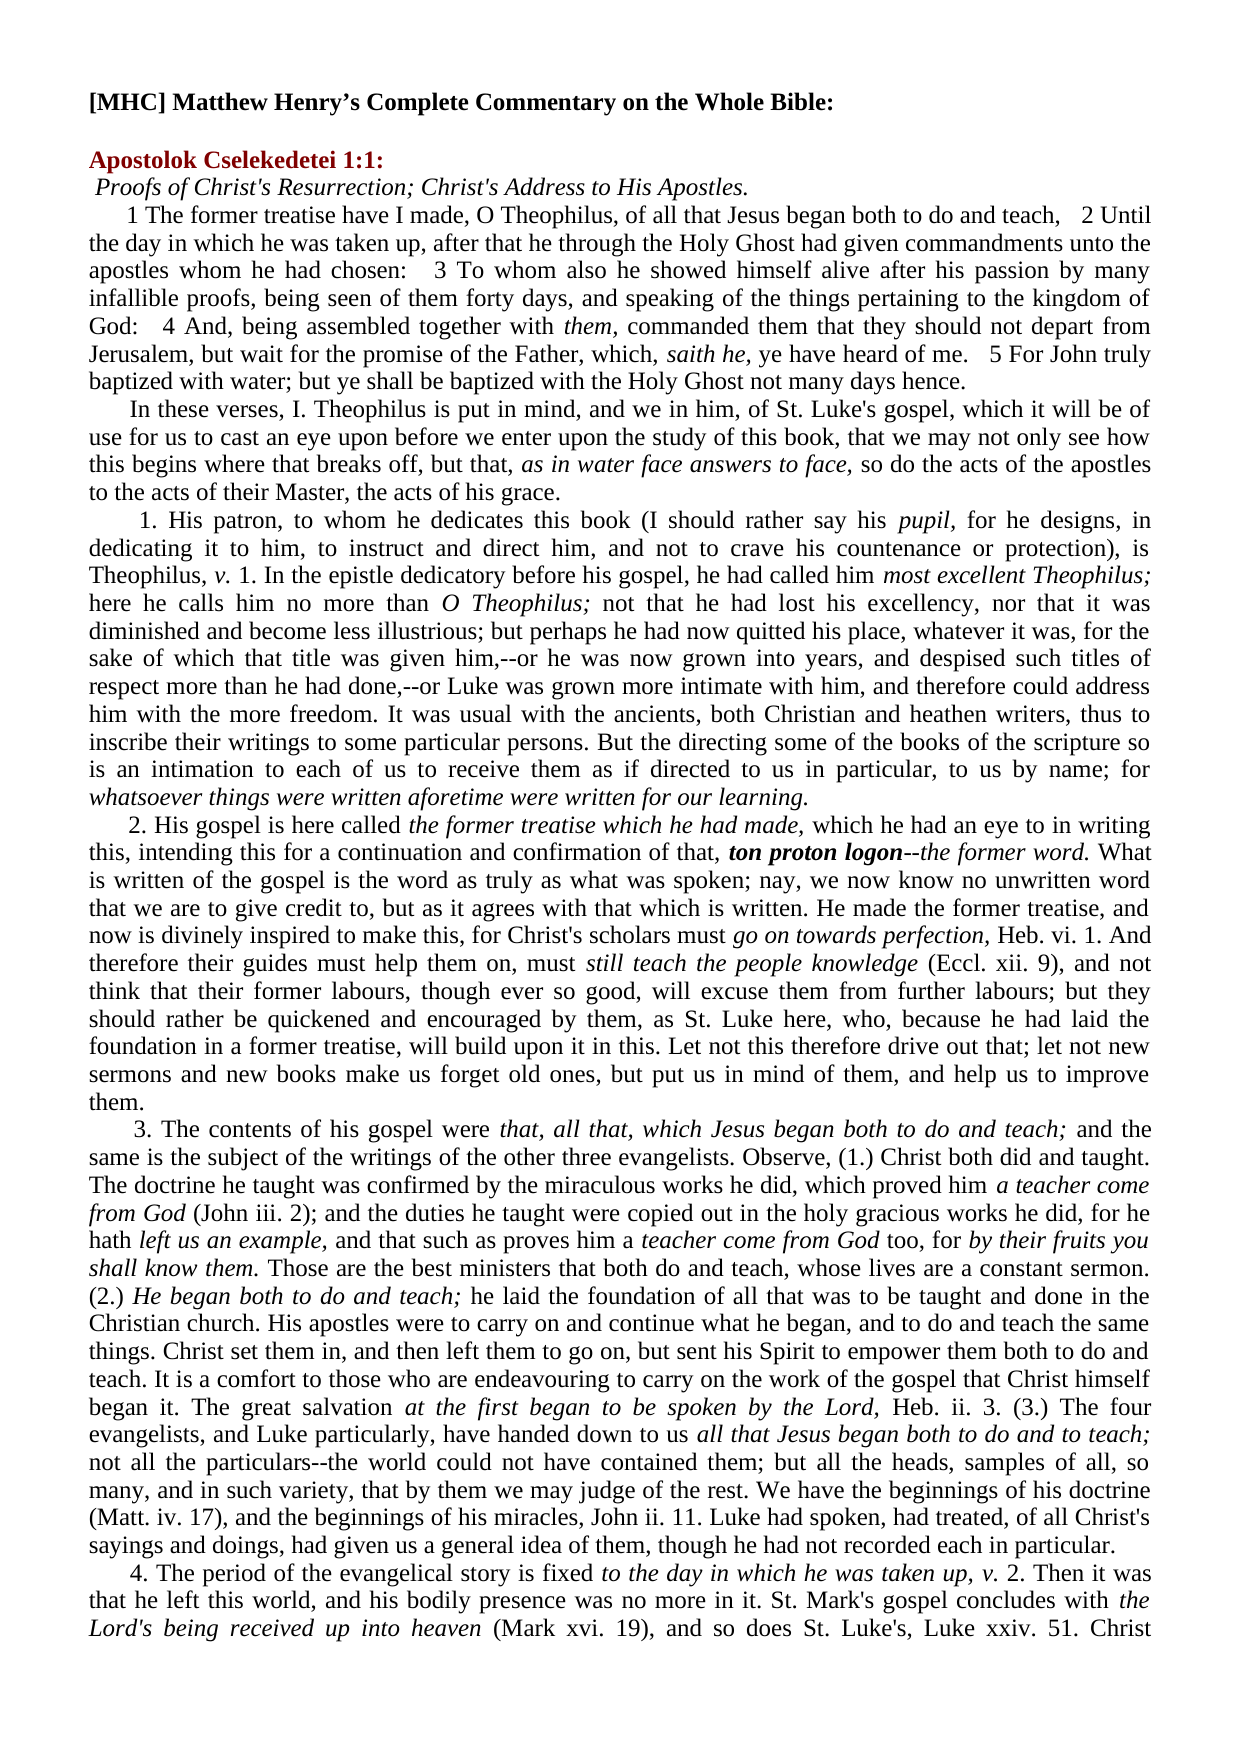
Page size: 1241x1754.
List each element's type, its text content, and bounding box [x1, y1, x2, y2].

text 1 The former treatise have I made, O Theophilus, of all that Jesus began both to do and teach, 2 Until the day in which he was taken up, after that he through the Holy Ghost had given commandments unto the apostles whom he had chosen: 3 To whom also he showed himself alive after his passion by many infallible proofs, being seen of them forty days, and speaking of the things pertaining to the kingdom of God: 4 And, being assembled together with them, commanded them that they should not depart from Jerusalem, but wait for the promise of the Father, which, saith he, ye have heard of me. 5 For John truly baptized with water; but ye shall be baptized with the Holy Ghost not many days hence. [88, 201, 1152, 395]
text 2. His gospel is here called the former treatise which he had made, which he had an eye to in writing this, intending this for a continuation and confirmation of that, ton proton logon--the former word. What is written of the gospel is the word as truly as what was spoken; nay, we now know no unwritten word that we are to give credit to, but as it agrees with that which is written. He made the former treatise, and now is divinely inspired to make this, for Christ's scholars must go on towards perfection, Heb. vi. 1. And therefore their guides must help them on, must still teach the people knowledge (Eccl. xii. 9), and not think that their former labours, though ever so good, will excuse them from further labours; but they should rather be quickened and encouraged by them, as St. Luke here, who, because he had laid the foundation in a former treatise, will build upon it in this. Let not this therefore drive out that; let not new sermons and new books make us forget old ones, but put us in mind of them, and help us to improve them. [88, 811, 1152, 1116]
text Apostolok Cselekedetei 1:1: [88, 146, 1152, 173]
text Proofs of Christ's Resurrection; Christ's Address to His Apostles. [88, 173, 1152, 201]
text 3. The contents of his gospel were that, all that, which Jesus began both to do and teach; and the same is the subject of the writings of the other three evangelists. Observe, (1.) Christ both did and taught. The doctrine he taught was confirmed by the miraculous works he did, which proved him a teacher come from God (John iii. 2); and the duties he taught were copied out in the holy gracious works he did, for he hath left us an example, and that such as proves him a teacher come from God too, for by their fruits you shall know them. Those are the best ministers that both do and teach, whose lives are a constant sermon. (2.) He began both to do and teach; he laid the foundation of all that was to be taught and done in the Christian church. His apostles were to carry on and continue what he began, and to do and teach the same things. Christ set them in, and then left them to go on, but sent his Spirit to empower them both to do and teach. It is a comfort to those who are endeavouring to carry on the work of the gospel that Christ himself began it. The great salvation at the first began to be spoken by the Lord, Heb. ii. 3. (3.) The four evangelists, and Luke particularly, have handed down to us all that Jesus began both to do and to teach; not all the particulars--the world could not have contained them; but all the heads, samples of all, so many, and in such variety, that by them we may judge of the rest. We have the beginnings of his doctrine (Matt. iv. 17), and the beginnings of his miracles, John ii. 11. Luke had spoken, had treated, of all Christ's sayings and doings, had given us a general idea of them, though he had not recorded each in particular. [88, 1116, 1152, 1559]
text 1. His patron, to whom he dedicates this book (I should rather say his pupil, for he designs, in dedicating it to him, to instruct and direct him, and not to crave his countenance or protection), is Theophilus, v. 1. In the epistle dedicatory before his gospel, he had called him most excellent Theophilus; here he calls him no more than O Theophilus; not that he had lost his excellency, nor that it was diminished and become less illustrious; but perhaps he had now quitted his place, whatever it was, for the sake of which that title was given him,--or he was now grown into years, and despised such titles of respect more than he had done,--or Luke was grown more intimate with him, and therefore could address him with the more freedom. It was usual with the ancients, both Christian and heathen writers, thus to inscribe their writings to some particular persons. But the directing some of the books of the scripture so is an intimation to each of us to receive them as if directed to us in particular, to us by name; for whatsoever things were written aforetime were written for our learning. [88, 506, 1152, 811]
text In these verses, I. Theophilus is put in mind, and we in him, of St. Luke's gospel, which it will be of use for us to cast an eye upon before we enter upon the study of this book, that we may not only see how this begins where that breaks off, but that, as in water face answers to face, so do the acts of the apostles to the acts of their Master, the acts of his grace. [88, 395, 1152, 506]
text 4. The period of the evangelical story is fixed to the day in which he was taken up, v. 2. Then it was that he left this world, and his bodily presence was no more in it. St. Mark's gospel concludes with the Lord's being received up into heaven (Mark xvi. 19), and so does St. Luke's, Luke xxiv. 51. Christ [88, 1559, 1152, 1642]
text [MHC] Matthew Henry’s Complete Commentary on the Whole Bible: [88, 88, 1152, 116]
